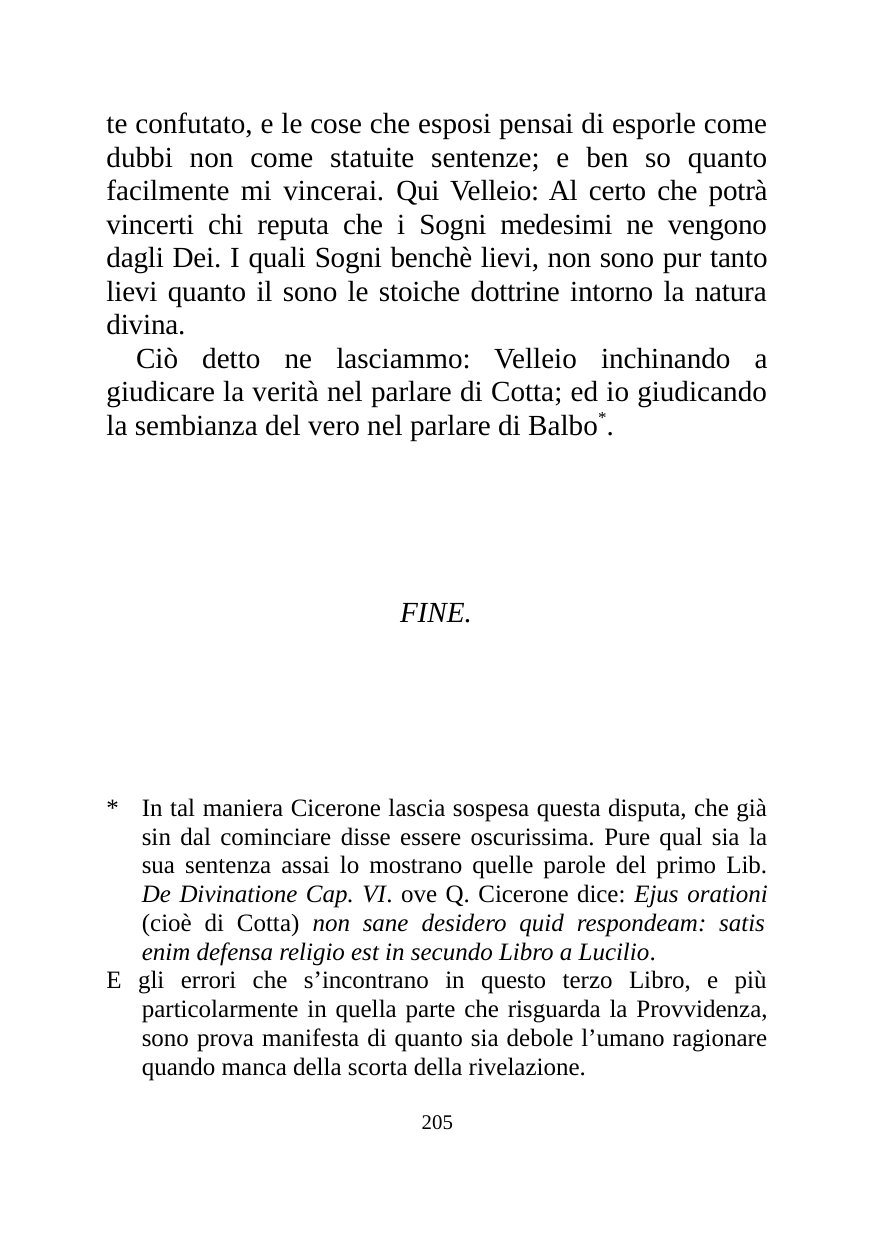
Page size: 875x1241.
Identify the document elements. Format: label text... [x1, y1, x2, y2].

text te confutato, e le cose che esposi pensai di esporle come dubbi non come statuite sentenze; e ben so quanto facilmente mi vincerai. Qui Velleio: Al certo che potrà vincerti chi reputa che i Sogni medesimi ne vengono dagli Dei. I quali Sogni benchè lievi, non sono pur tanto lievi quanto il sono le stoiche dottrine intorno la natura divina. [106, 106, 768, 341]
text In tal maniera Cicerone lascia sospesa questa disputa, che già sin dal cominciare disse essere oscurissima. Pure qual sia la sua sentenza assai lo mostrano quelle parole del primo Lib. De Divinatione Cap. VI. ove Q. Cicerone dice: Ejus orationi (cioè di Cotta) non sane desidero quid respondeam: satis enim defensa religio est in secundo Libro a Lucilio. [106, 793, 768, 965]
text Ciò detto ne lasciammo: Velleio inchinando a giudicare la verità nel parlare di Cotta; ed io giudicando la sembianza del vero nel parlare di Balbo. [106, 341, 768, 442]
subtitle FINE. [106, 595, 768, 629]
text E gli errori che s’incontrano in questo terzo Libro, e più particolarmente in quella parte che risguarda la Provvidenza, sono prova manifesta di quanto sia debole l’umano ragionare quando manca della scorta della rivelazione. [106, 965, 768, 1080]
